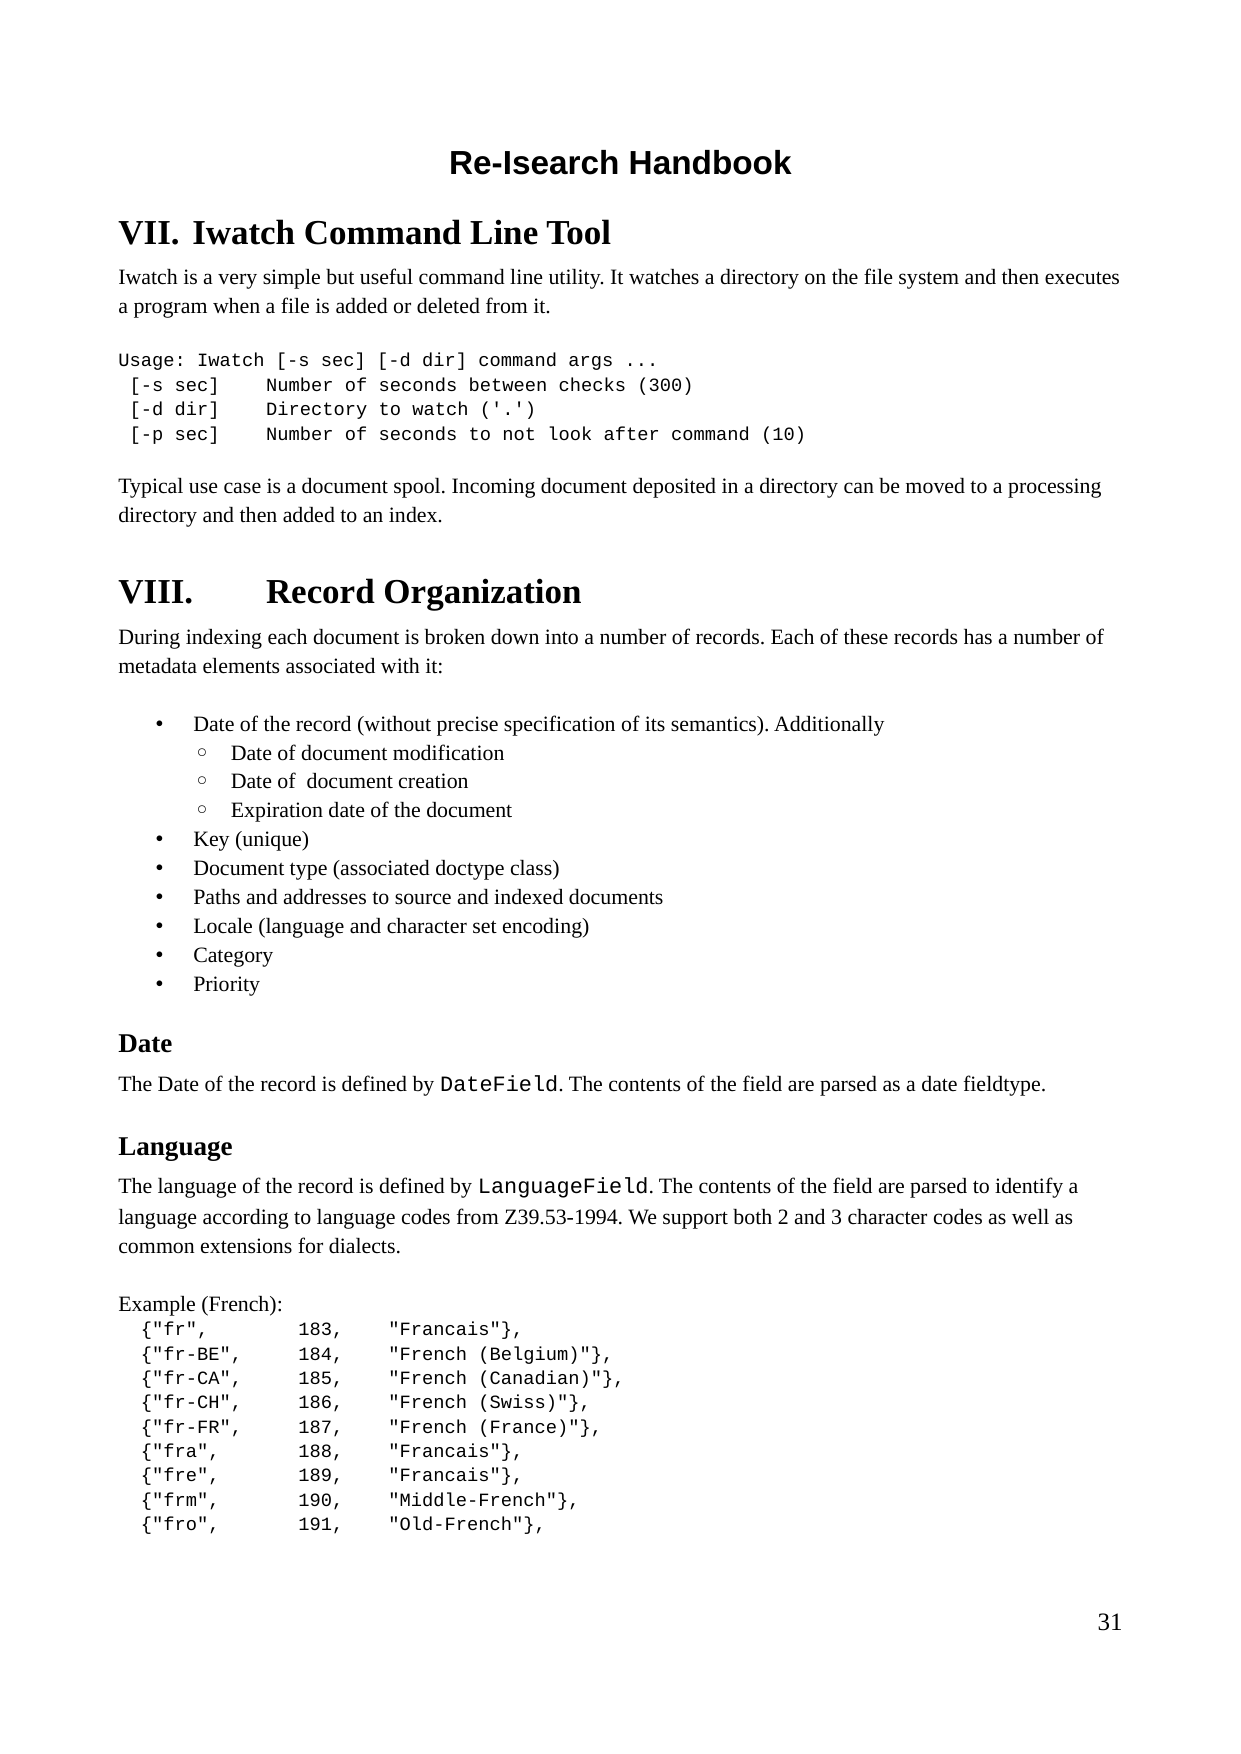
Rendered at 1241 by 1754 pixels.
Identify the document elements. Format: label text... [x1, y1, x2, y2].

text Iwatch is a very simple but useful command line utility. It watches a directory on the file system and then executes a program when a file is added or deleted from it. [118, 264, 1122, 318]
text The Date of the record is defined by DateField. The contents of the field are parsed as a date fieldtype. [118, 1071, 1122, 1098]
list Paths and addresses to source and indexed documents [156, 884, 1122, 909]
text {"fr", 183, "Francais"}, [118, 1320, 1122, 1341]
text {"fr-FR", 187, "French (France)"}, [118, 1417, 1122, 1439]
text Usage: Iwatch [-s sec] [-d dir] command args ... [118, 351, 1122, 372]
text The language of the record is defined by LanguageField. The contents of the field are parsed to identify a language according to language codes from Z39.53-1994. We support both 2 and 3 character codes as well as common extensions for dialects. [118, 1173, 1122, 1258]
text {"fr-CA", 185, "French (Canadian)"}, [118, 1369, 1122, 1390]
list Document type (associated doctype class) [156, 855, 1122, 881]
text [-d dir] Directory to watch ('.') [118, 400, 1122, 421]
text {"fr-BE", 184, "French (Belgium)"}, [118, 1344, 1122, 1366]
text {"frm", 190, "Middle-French"}, [118, 1491, 1122, 1512]
list Date of document creation [193, 768, 1122, 794]
list Priority [156, 971, 1122, 996]
list Category [156, 942, 1122, 967]
subtitle Language [118, 1130, 1122, 1161]
text {"fre", 189, "Francais"}, [118, 1466, 1122, 1487]
subtitle Record Organization [118, 571, 1122, 611]
list Locale (language and character set encoding) [156, 913, 1122, 938]
list Key (unique) [156, 826, 1122, 852]
text [-s sec] Number of seconds between checks (300) [118, 376, 1122, 397]
list Date of document modification [193, 739, 1122, 765]
text {"fr-CH", 186, "French (Swiss)"}, [118, 1393, 1122, 1414]
text Example (French): [118, 1291, 1122, 1316]
text Typical use case is a document spool. Incoming document deposited in a directory can be moved to a processing directory and then added to an index. [118, 473, 1122, 527]
text During indexing each document is broken down into a number of records. Each of these records has a number of metadata elements associated with it: [118, 624, 1122, 678]
text [-p sec] Number of seconds to not look after command (10) [118, 424, 1122, 446]
subtitle Date [118, 1028, 1122, 1059]
subtitle Iwatch Command Line Tool [118, 212, 1122, 252]
list Expiration date of the document [193, 797, 1122, 823]
text {"fro", 191, "Old-French"}, [118, 1515, 1122, 1536]
text {"fra", 188, "Francais"}, [118, 1442, 1122, 1463]
list Date of the record (without precise specification of its semantics). Additionally [156, 711, 1122, 736]
